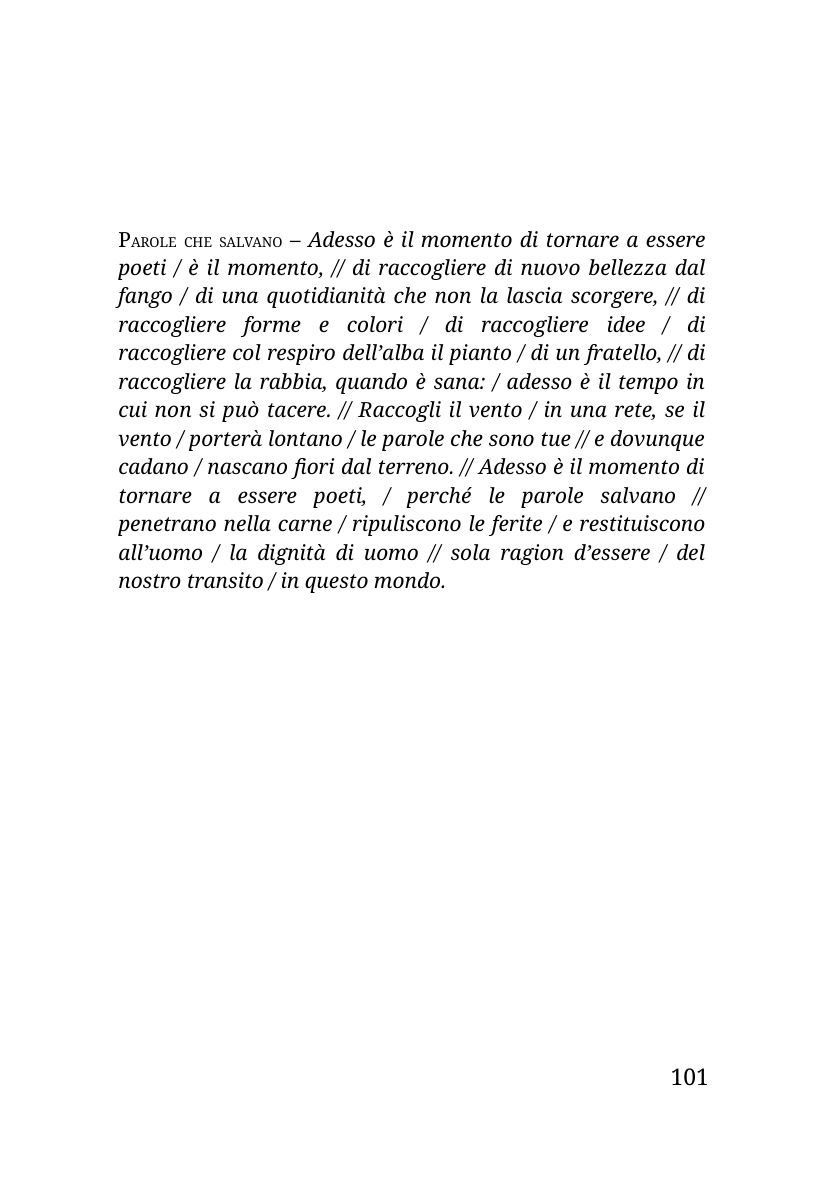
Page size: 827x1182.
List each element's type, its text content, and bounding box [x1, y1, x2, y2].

text Parole che salvano – Adesso è il momento di tornare a essere poeti / è il momento, // di raccogliere di nuovo bellezza dal fango / di una quotidianità che non la lascia scorgere, // di raccogliere forme e colori / di raccogliere idee / di raccogliere col respiro dell’alba il pianto / di un fratello, // di raccogliere la rabbia, quando è sana: / adesso è il tempo in cui non si può tacere. // Raccogli il vento / in una rete, se il vento / porterà lontano / le parole che sono tue // e dovunque cadano / nascano fiori dal terreno. // Adesso è il momento di tornare a essere poeti, / perché le parole salvano // penetrano nella carne / ripuliscono le ferite / e restituiscono all’uomo / la dignità di uomo // sola ragion d’essere / del nostro transito / in questo mondo. [118, 225, 709, 594]
